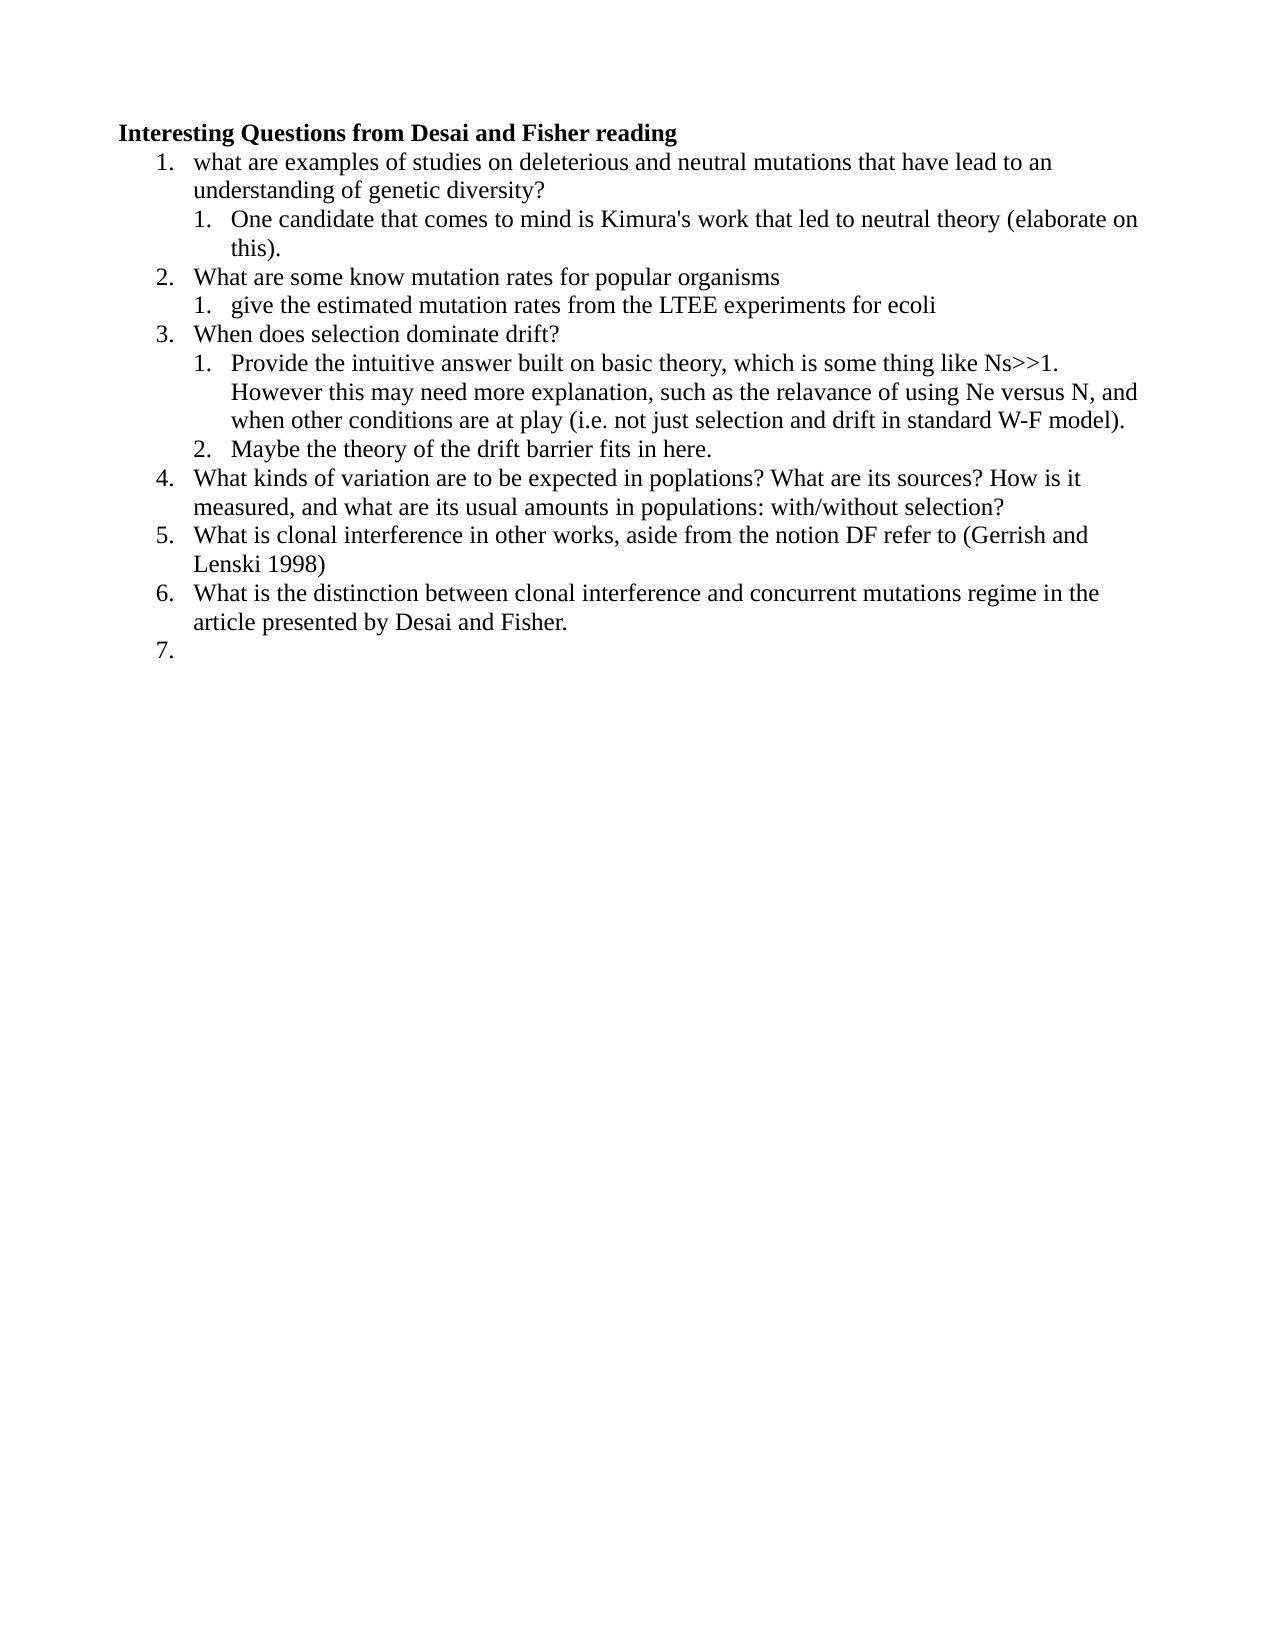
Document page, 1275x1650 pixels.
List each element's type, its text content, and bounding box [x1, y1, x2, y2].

text Interesting Questions from Desai and Fisher reading [118, 118, 1157, 147]
list what are examples of studies on deleterious and neutral mutations that have lead to an understanding of genetic diversity? [156, 147, 1157, 204]
list Maybe the theory of the drift barrier fits in here. [193, 434, 1157, 463]
list Provide the intuitive answer built on basic theory, which is some thing like Ns>>1. However this may need more explanation, such as the relavance of using Ne versus N, and when other conditions are at play (i.e. not just selection and drift in standard W-F model). [193, 348, 1157, 434]
list give the estimated mutation rates from the LTEE experiments for ecoli [193, 291, 1157, 319]
list What is the distinction between clonal interference and concurrent mutations regime in the article presented by Desai and Fisher. [156, 578, 1157, 636]
list What kinds of variation are to be expected in poplations? What are its sources? How is it measured, and what are its usual amounts in populations: with/without selection? [156, 463, 1157, 521]
list One candidate that comes to mind is Kimura's work that led to neutral theory (elaborate on this). [193, 204, 1157, 262]
list When does selection dominate drift? [156, 319, 1157, 348]
list What are some know mutation rates for popular organisms [156, 262, 1157, 291]
list What is clonal interference in other works, aside from the notion DF refer to (Gerrish and Lenski 1998) [156, 521, 1157, 578]
